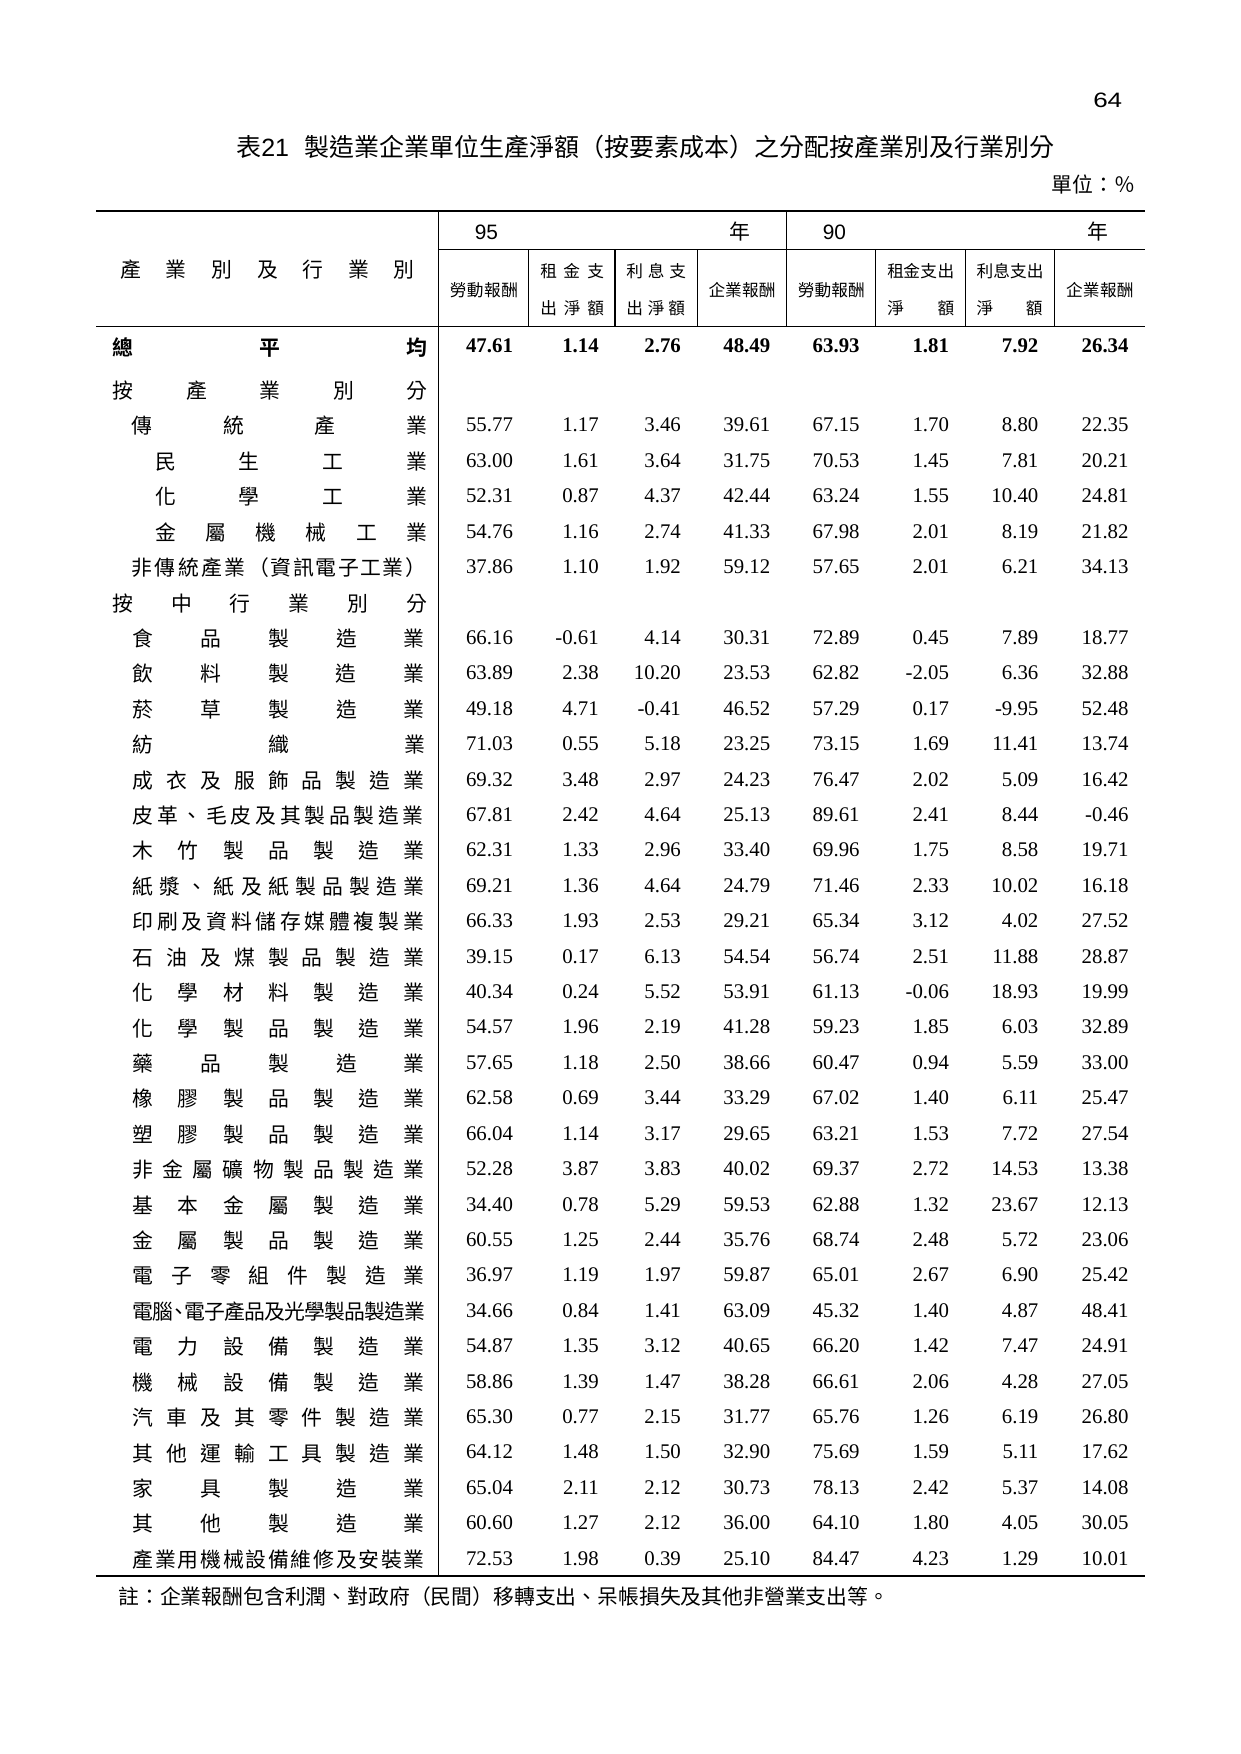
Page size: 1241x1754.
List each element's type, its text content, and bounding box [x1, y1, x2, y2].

table_cell 金屬機械工業 [96, 512, 438, 548]
table_cell 64.12 [439, 1433, 529, 1468]
table_cell 2.97 [615, 760, 697, 796]
table_cell 2.33 [876, 866, 965, 902]
table_cell 32.88 [1055, 654, 1145, 689]
table_cell 3.83 [615, 1150, 697, 1185]
table_cell 2.42 [529, 796, 615, 831]
table_cell 2.74 [615, 512, 697, 548]
table_cell 0.55 [529, 725, 615, 760]
table_cell 5.59 [965, 1044, 1054, 1079]
table_cell 13.74 [1055, 725, 1145, 760]
table_cell 0.17 [529, 937, 615, 973]
table_cell 紡織業 [96, 725, 438, 760]
table_cell 化學製品製造業 [96, 1008, 438, 1043]
table_cell [529, 371, 615, 406]
table_cell 0.45 [876, 619, 965, 654]
table_cell 69.32 [439, 760, 529, 796]
table_cell [876, 365, 965, 371]
table_cell 45.32 [786, 1291, 876, 1327]
table_cell 4.37 [615, 477, 697, 512]
table_cell 2.11 [529, 1469, 615, 1504]
table_cell 49.18 [439, 689, 529, 725]
table_cell [529, 365, 615, 371]
table_cell 6.03 [965, 1008, 1054, 1043]
table_cell 3.44 [615, 1079, 697, 1114]
table_cell 76.47 [786, 760, 876, 796]
table_cell 26.34 [1055, 327, 1145, 365]
table_cell 63.93 [786, 327, 876, 365]
table_cell 2.50 [615, 1044, 697, 1079]
table_cell 2.96 [615, 831, 697, 866]
table_cell 0.77 [529, 1398, 615, 1433]
table_cell 18.77 [1055, 619, 1145, 654]
table_cell 14.53 [965, 1150, 1054, 1185]
table_cell 4.64 [615, 796, 697, 831]
table_cell 2.67 [876, 1256, 965, 1291]
table_cell 34.66 [439, 1291, 529, 1327]
table_cell 48.49 [697, 327, 786, 365]
table_cell 4.02 [965, 902, 1054, 937]
table_cell 1.70 [876, 406, 965, 441]
table_cell 52.31 [439, 477, 529, 512]
table_cell 63.24 [786, 477, 876, 512]
table_cell 69.96 [786, 831, 876, 866]
table_cell 17.62 [1055, 1433, 1145, 1468]
table_cell [1055, 371, 1145, 406]
table_cell -9.95 [965, 689, 1054, 725]
table_cell [697, 371, 786, 406]
table_cell 5.37 [965, 1469, 1054, 1504]
table_cell 57.65 [439, 1044, 529, 1079]
table_cell [439, 371, 529, 406]
table_cell 0.69 [529, 1079, 615, 1114]
table_cell 65.30 [439, 1398, 529, 1433]
table_cell 27.05 [1055, 1362, 1145, 1398]
table_cell 66.61 [786, 1362, 876, 1398]
table_cell [697, 365, 786, 371]
table_cell 38.28 [697, 1362, 786, 1398]
table_cell 31.77 [697, 1398, 786, 1433]
table_cell 非傳統產業（資訊電子工業） [96, 548, 438, 583]
table_cell 1.29 [965, 1539, 1054, 1575]
table_cell 18.93 [965, 973, 1054, 1008]
table_cell 3.48 [529, 760, 615, 796]
table_cell 23.53 [697, 654, 786, 689]
table_cell 52.48 [1055, 689, 1145, 725]
table_cell 7.81 [965, 441, 1054, 477]
table_cell 3.64 [615, 441, 697, 477]
table_cell 23.25 [697, 725, 786, 760]
table_cell 13.38 [1055, 1150, 1145, 1185]
table_cell 33.29 [697, 1079, 786, 1114]
table_cell 4.14 [615, 619, 697, 654]
table_cell 72.53 [439, 1539, 529, 1575]
table_cell [1055, 583, 1145, 618]
table_cell 0.17 [876, 689, 965, 725]
table_cell 57.65 [786, 548, 876, 583]
table_cell 65.04 [439, 1469, 529, 1504]
table_cell 6.21 [965, 548, 1054, 583]
table_cell 3.46 [615, 406, 697, 441]
table_cell 機械設備製造業 [96, 1362, 438, 1398]
table_cell 7.89 [965, 619, 1054, 654]
list 製造業企業單位生產淨額（按要素成本）之分配按產業別及行業別分 [168, 127, 1122, 164]
table_cell 24.91 [1055, 1327, 1145, 1362]
table_cell 63.21 [786, 1114, 876, 1150]
table_cell 2.51 [876, 937, 965, 973]
table_cell 8.80 [965, 406, 1054, 441]
table_cell 69.21 [439, 866, 529, 902]
table_cell 69.37 [786, 1150, 876, 1185]
table_cell 2.44 [615, 1221, 697, 1256]
table_cell 勞動報酬 [787, 250, 875, 326]
table_cell 1.27 [529, 1504, 615, 1539]
table_cell 71.03 [439, 725, 529, 760]
table_cell 0.78 [529, 1185, 615, 1221]
table_cell 4.28 [965, 1362, 1054, 1398]
table_cell 28.87 [1055, 937, 1145, 973]
table_cell 5.09 [965, 760, 1054, 796]
table_cell 78.13 [786, 1469, 876, 1504]
table_cell 40.02 [697, 1150, 786, 1185]
table_cell 67.98 [786, 512, 876, 548]
table_cell 25.42 [1055, 1256, 1145, 1291]
table_cell 23.67 [965, 1185, 1054, 1221]
table_cell 29.21 [697, 902, 786, 937]
table_cell 2.72 [876, 1150, 965, 1185]
table_cell 10.02 [965, 866, 1054, 902]
table_cell 10.40 [965, 477, 1054, 512]
table_cell 16.42 [1055, 760, 1145, 796]
table_cell 22.35 [1055, 406, 1145, 441]
table_cell 3.17 [615, 1114, 697, 1150]
table_cell -0.61 [529, 619, 615, 654]
table_cell 1.26 [876, 1398, 965, 1433]
table_cell 塑膠製品製造業 [96, 1114, 438, 1150]
table_cell 1.41 [615, 1291, 697, 1327]
table_cell [615, 371, 697, 406]
table_cell 印刷及資料儲存媒體複製業 [96, 902, 438, 937]
table_cell 75.69 [786, 1433, 876, 1468]
table_cell 24.23 [697, 760, 786, 796]
table_cell 32.90 [697, 1433, 786, 1468]
table_cell 60.60 [439, 1504, 529, 1539]
table_cell 67.81 [439, 796, 529, 831]
table_cell 2.01 [876, 548, 965, 583]
table_cell 32.89 [1055, 1008, 1145, 1043]
table_cell 33.00 [1055, 1044, 1145, 1079]
table_cell 化學材料製造業 [96, 973, 438, 1008]
table_cell 39.61 [697, 406, 786, 441]
table_cell 54.76 [439, 512, 529, 548]
table_cell 5.29 [615, 1185, 697, 1221]
table_cell 4.71 [529, 689, 615, 725]
table_cell 木竹製品製造業 [96, 831, 438, 866]
table_cell 36.97 [439, 1256, 529, 1291]
table_cell 60.47 [786, 1044, 876, 1079]
table_cell -0.41 [615, 689, 697, 725]
table_cell 40.34 [439, 973, 529, 1008]
table_cell 62.31 [439, 831, 529, 866]
table_cell 8.19 [965, 512, 1054, 548]
table_cell 25.47 [1055, 1079, 1145, 1114]
table_cell 2.38 [529, 654, 615, 689]
table_cell 25.10 [697, 1539, 786, 1575]
table_cell 57.29 [786, 689, 876, 725]
table_cell 47.61 [439, 327, 529, 365]
table_cell 2.06 [876, 1362, 965, 1398]
table_cell 1.17 [529, 406, 615, 441]
table_cell 金屬製品製造業 [96, 1221, 438, 1256]
table_cell 67.15 [786, 406, 876, 441]
table_cell 12.13 [1055, 1185, 1145, 1221]
table_cell 菸草製造業 [96, 689, 438, 725]
table_cell 2.15 [615, 1398, 697, 1433]
table_cell 1.81 [876, 327, 965, 365]
table_cell 4.23 [876, 1539, 965, 1575]
table_cell 5.11 [965, 1433, 1054, 1468]
table_cell 2.76 [615, 327, 697, 365]
table_cell 63.89 [439, 654, 529, 689]
table_cell 11.41 [965, 725, 1054, 760]
table_cell 70.53 [786, 441, 876, 477]
table_cell 1.47 [615, 1362, 697, 1398]
table_cell 59.53 [697, 1185, 786, 1221]
table_cell 電力設備製造業 [96, 1327, 438, 1362]
table_cell 4.87 [965, 1291, 1054, 1327]
table_cell 1.93 [529, 902, 615, 937]
table_cell 66.04 [439, 1114, 529, 1150]
table_cell [876, 583, 965, 618]
table_cell [965, 371, 1054, 406]
table_cell 租金支出淨額 [529, 250, 614, 326]
table_cell 2.12 [615, 1469, 697, 1504]
table_cell 33.40 [697, 831, 786, 866]
table_cell 傳統產業 [96, 406, 438, 441]
table_cell 65.01 [786, 1256, 876, 1291]
table_cell 1.35 [529, 1327, 615, 1362]
table_cell 1.55 [876, 477, 965, 512]
table_cell 21.82 [1055, 512, 1145, 548]
table_cell 成衣及服飾品製造業 [96, 760, 438, 796]
table_cell 6.11 [965, 1079, 1054, 1114]
table_cell 2.42 [876, 1469, 965, 1504]
table_cell 48.41 [1055, 1291, 1145, 1327]
table_cell 66.20 [786, 1327, 876, 1362]
table_cell 62.82 [786, 654, 876, 689]
table_cell 1.36 [529, 866, 615, 902]
table_cell 30.31 [697, 619, 786, 654]
table_cell 41.28 [697, 1008, 786, 1043]
text 單位：％ [168, 164, 1134, 202]
table_cell 電子零組件製造業 [96, 1256, 438, 1291]
table_cell 1.61 [529, 441, 615, 477]
table_cell 1.19 [529, 1256, 615, 1291]
table_cell 52.28 [439, 1150, 529, 1185]
table_cell 89.61 [786, 796, 876, 831]
table_cell 3.12 [876, 902, 965, 937]
table_cell 1.85 [876, 1008, 965, 1043]
table_cell [965, 365, 1054, 371]
table_cell 1.14 [529, 1114, 615, 1150]
table_cell 66.33 [439, 902, 529, 937]
table_cell 2.12 [615, 1504, 697, 1539]
table_cell 2.02 [876, 760, 965, 796]
table_cell 其他運輸工具製造業 [96, 1433, 438, 1468]
table_cell 5.52 [615, 973, 697, 1008]
table_cell 10.20 [615, 654, 697, 689]
table_cell 0.94 [876, 1044, 965, 1079]
table_cell 34.13 [1055, 548, 1145, 583]
table_cell [876, 371, 965, 406]
table_cell 1.10 [529, 548, 615, 583]
table_cell 1.92 [615, 548, 697, 583]
table_cell 3.87 [529, 1150, 615, 1185]
table_cell 31.75 [697, 441, 786, 477]
table_cell 化學工業 [96, 477, 438, 512]
table_cell 38.66 [697, 1044, 786, 1079]
table_cell 67.02 [786, 1079, 876, 1114]
table_cell 利息支出淨額 [966, 250, 1054, 326]
table_cell 20.21 [1055, 441, 1145, 477]
table_cell 民生工業 [96, 441, 438, 477]
table_cell [965, 583, 1054, 618]
table_cell 基本金屬製造業 [96, 1185, 438, 1221]
table_cell 總平均 [96, 327, 438, 365]
table_cell 0.39 [615, 1539, 697, 1575]
table_cell 61.13 [786, 973, 876, 1008]
table_cell 電腦、電子產品及光學製品製造業 [96, 1291, 438, 1327]
table_cell 非金屬礦物製品製造業 [96, 1150, 438, 1185]
table_cell 36.00 [697, 1504, 786, 1539]
table_cell 1.18 [529, 1044, 615, 1079]
table_cell 1.40 [876, 1291, 965, 1327]
table_cell 55.77 [439, 406, 529, 441]
table_cell 24.81 [1055, 477, 1145, 512]
table_cell 8.58 [965, 831, 1054, 866]
table_cell 食品製造業 [96, 619, 438, 654]
table_cell 46.52 [697, 689, 786, 725]
table_cell 30.73 [697, 1469, 786, 1504]
table_cell 飲料製造業 [96, 654, 438, 689]
table_cell 1.96 [529, 1008, 615, 1043]
table_cell [529, 583, 615, 618]
table_cell 73.15 [786, 725, 876, 760]
table_cell 39.15 [439, 937, 529, 973]
table_cell 1.32 [876, 1185, 965, 1221]
table_cell 7.72 [965, 1114, 1054, 1150]
table_cell 53.91 [697, 973, 786, 1008]
table_cell 40.65 [697, 1327, 786, 1362]
table_cell 26.80 [1055, 1398, 1145, 1433]
table_cell 10.01 [1055, 1539, 1145, 1575]
table_cell 紙漿、紙及紙製品製造業 [96, 866, 438, 902]
table_cell 30.05 [1055, 1504, 1145, 1539]
table_cell 2.48 [876, 1221, 965, 1256]
table_cell 60.55 [439, 1221, 529, 1256]
table_cell 1.50 [615, 1433, 697, 1468]
table_cell 71.46 [786, 866, 876, 902]
table_cell 14.08 [1055, 1469, 1145, 1504]
table_cell 35.76 [697, 1221, 786, 1256]
table_cell 58.86 [439, 1362, 529, 1398]
table_header 產業別及行業別 [96, 212, 438, 326]
table_cell 1.75 [876, 831, 965, 866]
table_cell [786, 583, 876, 618]
table_cell [697, 583, 786, 618]
table_cell 1.69 [876, 725, 965, 760]
table_cell 41.33 [697, 512, 786, 548]
table_cell 63.00 [439, 441, 529, 477]
table_cell 2.41 [876, 796, 965, 831]
table_cell 7.47 [965, 1327, 1054, 1362]
table_cell 6.19 [965, 1398, 1054, 1433]
table_cell 54.87 [439, 1327, 529, 1362]
table_cell 16.18 [1055, 866, 1145, 902]
table_cell 1.53 [876, 1114, 965, 1150]
table_cell 0.84 [529, 1291, 615, 1327]
table_cell 7.92 [965, 327, 1054, 365]
table_cell 4.64 [615, 866, 697, 902]
table_cell 1.59 [876, 1433, 965, 1468]
table_cell 汽車及其零件製造業 [96, 1398, 438, 1433]
table_cell -0.46 [1055, 796, 1145, 831]
table_cell 1.97 [615, 1256, 697, 1291]
table_cell 1.40 [876, 1079, 965, 1114]
table_cell 68.74 [786, 1221, 876, 1256]
table_cell 利息支出淨額 [616, 250, 697, 326]
table_cell 27.52 [1055, 902, 1145, 937]
table_cell 64.10 [786, 1504, 876, 1539]
table_cell [1055, 365, 1145, 371]
table_cell 1.16 [529, 512, 615, 548]
table_cell 租金支出淨額 [876, 250, 965, 326]
table_cell [786, 365, 876, 371]
table_cell 54.54 [697, 937, 786, 973]
table_cell 27.54 [1055, 1114, 1145, 1150]
table_cell 62.88 [786, 1185, 876, 1221]
table_cell 6.90 [965, 1256, 1054, 1291]
table_cell 皮革、毛皮及其製品製造業 [96, 796, 438, 831]
table_cell 63.09 [697, 1291, 786, 1327]
table_cell 1.98 [529, 1539, 615, 1575]
table_cell 1.14 [529, 327, 615, 365]
table_cell 2.53 [615, 902, 697, 937]
table_cell 25.13 [697, 796, 786, 831]
table_cell [615, 365, 697, 371]
table_cell 1.45 [876, 441, 965, 477]
table_cell 84.47 [786, 1539, 876, 1575]
table_cell 19.71 [1055, 831, 1145, 866]
table_cell [439, 583, 529, 618]
table_cell [439, 365, 529, 371]
table_cell [615, 583, 697, 618]
table_cell 24.79 [697, 866, 786, 902]
table_cell 59.12 [697, 548, 786, 583]
table_cell 37.86 [439, 548, 529, 583]
table_cell 勞動報酬 [439, 250, 528, 326]
table_cell 5.18 [615, 725, 697, 760]
table_cell [786, 371, 876, 406]
table_cell 59.23 [786, 1008, 876, 1043]
table_cell 0.24 [529, 973, 615, 1008]
table_cell 1.33 [529, 831, 615, 866]
table_cell 72.89 [786, 619, 876, 654]
table_cell 1.48 [529, 1433, 615, 1468]
table_cell 42.44 [697, 477, 786, 512]
table_cell 橡膠製品製造業 [96, 1079, 438, 1114]
table_cell 按產業別分 [96, 371, 438, 406]
table_cell 1.80 [876, 1504, 965, 1539]
table_cell 企業報酬 [698, 250, 786, 326]
table_cell 產業用機械設備維修及安裝業 [96, 1539, 438, 1575]
text 註：企業報酬包含利潤、對政府（民間）移轉支出、呆帳損失及其他非營業支出等。 [118, 1577, 1122, 1614]
table_cell 29.65 [697, 1114, 786, 1150]
table_cell 石油及煤製品製造業 [96, 937, 438, 973]
table_cell 1.25 [529, 1221, 615, 1256]
table_cell 62.58 [439, 1079, 529, 1114]
table_cell 其他製造業 [96, 1504, 438, 1539]
table_cell 5.72 [965, 1221, 1054, 1256]
table_cell -0.06 [876, 973, 965, 1008]
table_cell 4.05 [965, 1504, 1054, 1539]
table_cell 54.57 [439, 1008, 529, 1043]
table_cell 3.12 [615, 1327, 697, 1362]
table_cell 2.19 [615, 1008, 697, 1043]
table_cell 0.87 [529, 477, 615, 512]
table_cell 66.16 [439, 619, 529, 654]
table_cell 56.74 [786, 937, 876, 973]
table_cell 23.06 [1055, 1221, 1145, 1256]
table_cell 59.87 [697, 1256, 786, 1291]
table_cell 6.36 [965, 654, 1054, 689]
table_cell 65.34 [786, 902, 876, 937]
table_header 95年 [439, 212, 786, 249]
table_cell 34.40 [439, 1185, 529, 1221]
table_cell 1.39 [529, 1362, 615, 1398]
table_cell 家具製造業 [96, 1469, 438, 1504]
table_cell 1.42 [876, 1327, 965, 1362]
table_cell 按中行業別分 [96, 583, 438, 618]
table_cell 19.99 [1055, 973, 1145, 1008]
table_cell 65.76 [786, 1398, 876, 1433]
table_header 90年 [787, 212, 1145, 249]
table_cell 8.44 [965, 796, 1054, 831]
table_cell 11.88 [965, 937, 1054, 973]
table_cell 藥品製造業 [96, 1044, 438, 1079]
table_cell -2.05 [876, 654, 965, 689]
table_cell 6.13 [615, 937, 697, 973]
table_cell [96, 365, 438, 371]
table_cell 2.01 [876, 512, 965, 548]
table_cell 企業報酬 [1055, 250, 1145, 326]
